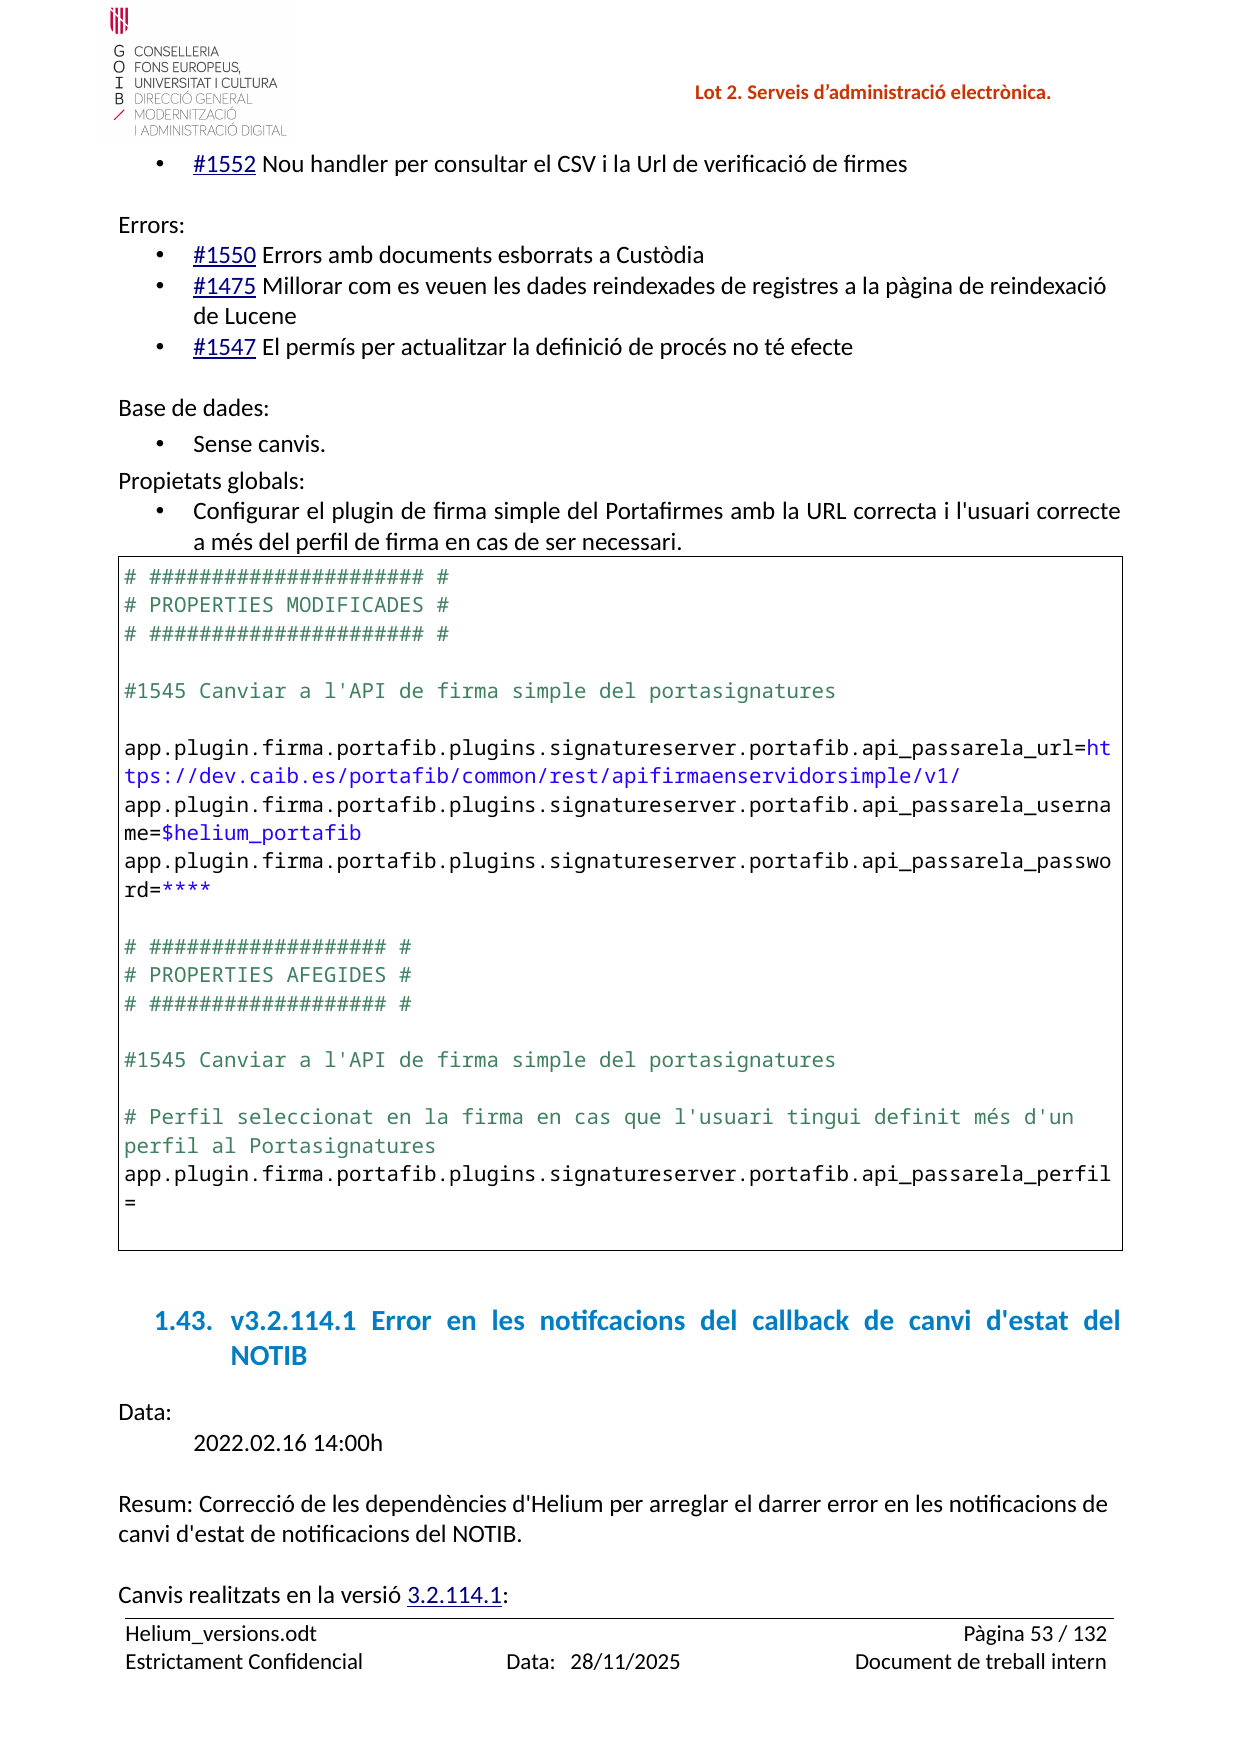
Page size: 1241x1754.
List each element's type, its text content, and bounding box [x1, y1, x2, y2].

text Propietats globals: [118, 465, 1122, 495]
picture [100, 0, 297, 144]
text Errors: [118, 209, 1122, 239]
subtitle v3.2.114.1 Error en les notifcacions del callback de canvi d'estat del NOTIB [153, 1302, 1122, 1373]
text Resum: Correcció de les dependències d'Helium per arreglar el darrer error en les notificacions de canvi d'estat de notificacions del NOTIB. [118, 1488, 1122, 1549]
list Sense canvis. [156, 428, 1122, 459]
text Canvis realitzats en la versió 3.2.114.1: [118, 1580, 1122, 1610]
table_header # ###################### # # PROPERTIES MODIFICADES # # ###################### # #1545 Canviar a l'API de firma simple del portasignatures app.plugin.firma.portafib.plugins.signatureserver.portafib.api_passarela_url=https://dev.caib.es/portafib/common/rest/apifirmaenservidorsimple/v1/ app.plugin.firma.portafib.plugins.signatureserver.portafib.api_passarela_username=$helium_portafib app.plugin.firma.portafib.plugins.signatureserver.portafib.api_passarela_password=**** # ################### # # PROPERTIES AFEGIDES # # ################### # #1545 Canviar a l'API de firma simple del portasignatures # Perfil seleccionat en la firma en cas que l'usuari tingui definit més d'un perfil al Portasignatures app.plugin.firma.portafib.plugins.signatureserver.portafib.api_passarela_perfil= [119, 557, 1122, 1250]
text Base de dades: [118, 392, 1122, 422]
list Configurar el plugin de firma simple del Portafirmes amb la URL correcta i l'usuari correcte a més del perfil de firma en cas de ser necessari. [156, 495, 1122, 556]
list #1547 El permís per actualitzar la definició de procés no té efecte [156, 331, 1122, 361]
list #1475 Millorar com es veuen les dades reindexades de registres a la pàgina de reindexació de Lucene [156, 270, 1122, 331]
list #1550 Errors amb documents esborrats a Custòdia [156, 239, 1122, 270]
list #1552 Nou handler per consultar el CSV i la Url de verificació de firmes [156, 148, 1122, 178]
text Data: [118, 1397, 1122, 1427]
text 2022.02.16 14:00h [118, 1427, 1122, 1458]
